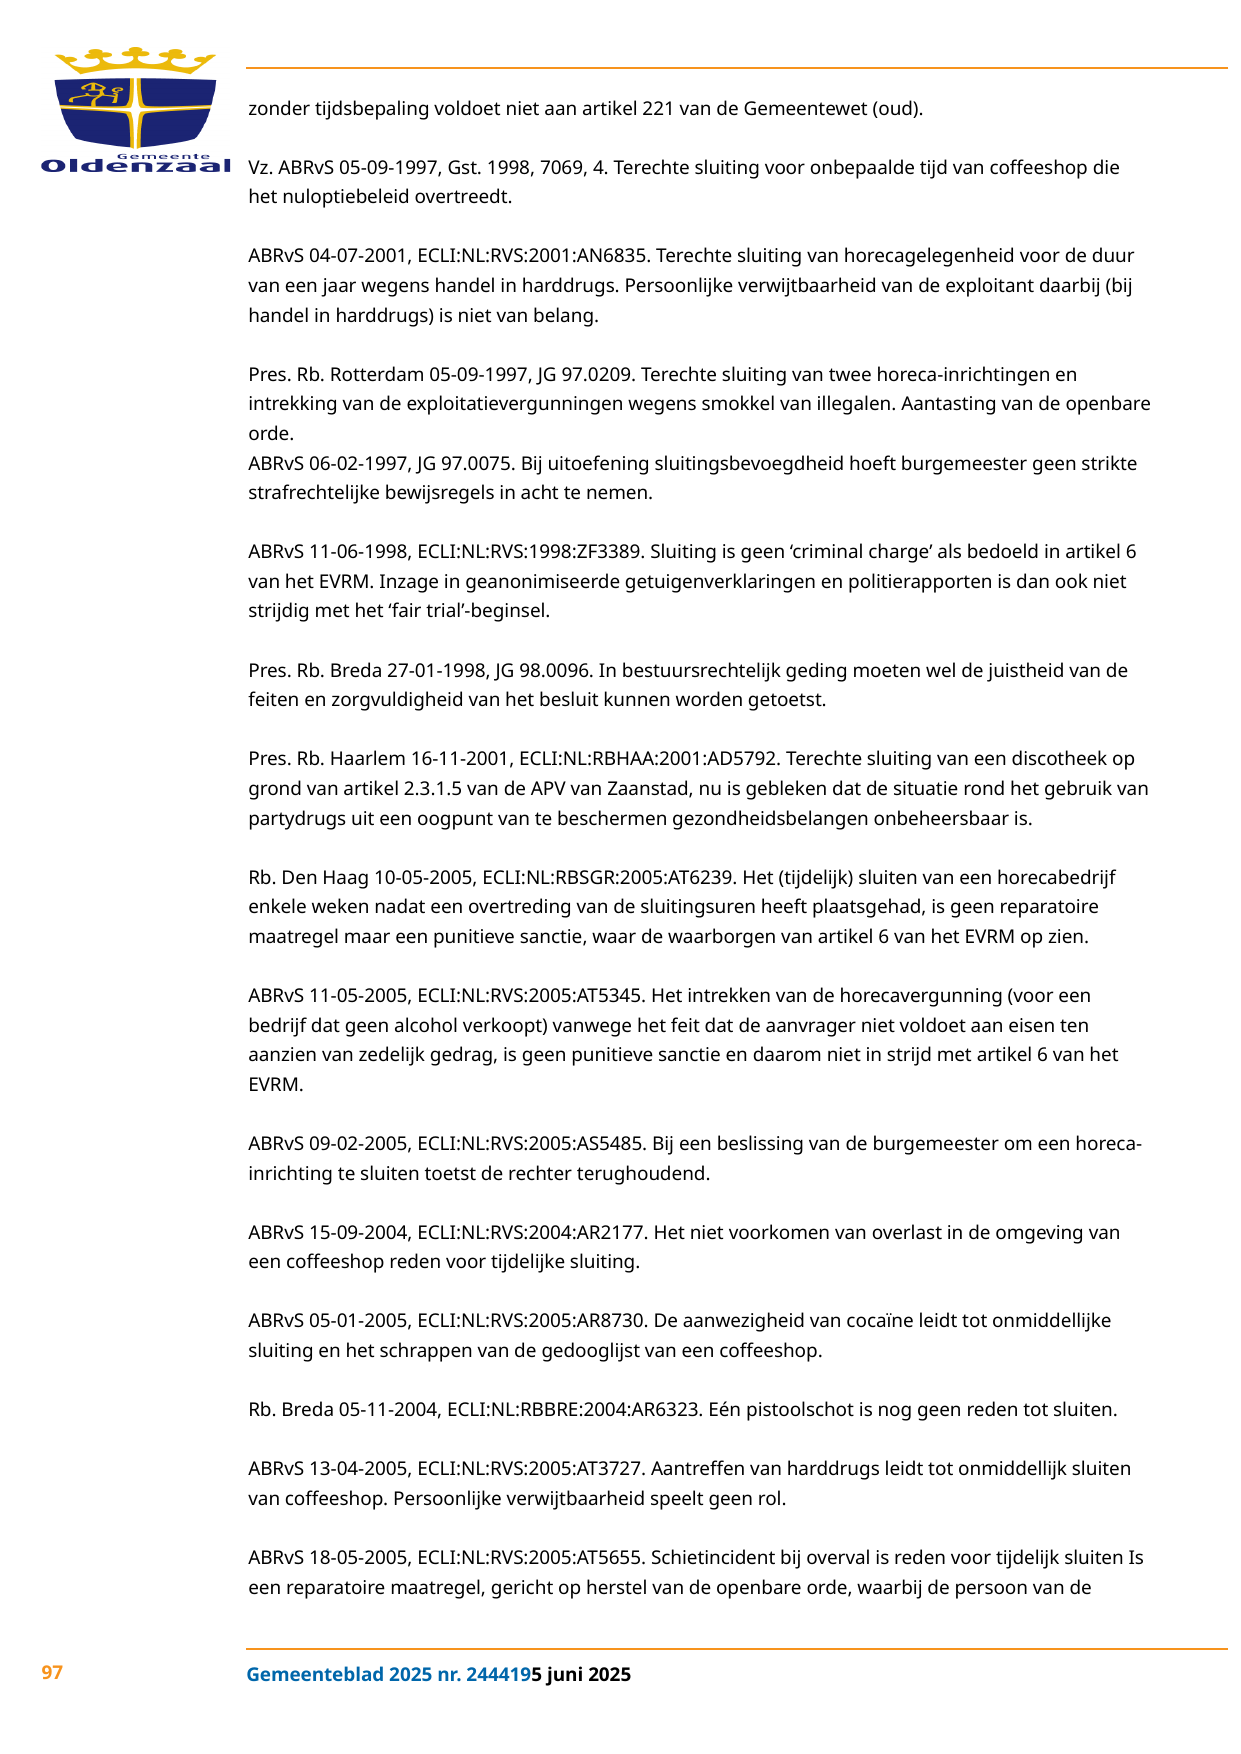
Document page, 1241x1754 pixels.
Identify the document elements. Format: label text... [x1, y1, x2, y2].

text ABRvS 11-06-1998, ECLI:NL:RVS:1998:ZF3389. Sluiting is geen ‘criminal charge’ als bedoeld in artikel 6 van het EVRM. Inzage in geanonimiseerde getuigenverklaringen en politierapporten is dan ook niet strijdig met het ‘fair trial’-beginsel. [248, 538, 1152, 623]
picture [41, 47, 231, 172]
text ABRvS 06-02-1997, JG 97.0075. Bij uitoefening sluitingsbevoegdheid hoeft burgemeester geen strikte strafrechtelijke bewijsregels in acht te nemen. [248, 450, 1152, 505]
text ABRvS 18-05-2005, ECLI:NL:RVS:2005:AT5655. Schietincident bij overval is reden voor tijdelijk sluiten Is een reparatoire maatregel, gericht op herstel van de openbare orde, waarbij de persoon van de [248, 1544, 1152, 1600]
text Rb. Breda 05-11-2004, ECLI:NL:RBBRE:2004:AR6323. Eén pistoolschot is nog geen reden tot sluiten. [248, 1396, 1152, 1422]
text Pres. Rb. Breda 27-01-1998, JG 98.0096. In bestuursrechtelijk geding moeten wel de juistheid van de feiten en zorgvuldigheid van het besluit kunnen worden getoetst. [248, 657, 1152, 712]
text Pres. Rb. Haarlem 16-11-2001, ECLI:NL:RBHAA:2001:AD5792. Terechte sluiting van een discotheek op grond van artikel 2.3.1.5 van de APV van Zaanstad, nu is gebleken dat de situatie rond het gebruik van partydrugs uit een oogpunt van te beschermen gezondheidsbelangen onbeheersbaar is. [248, 746, 1152, 831]
text ABRvS 05-01-2005, ECLI:NL:RVS:2005:AR8730. De aanwezigheid van cocaïne leidt tot onmiddellijke sluiting en het schrappen van de gedooglijst van een coffeeshop. [248, 1308, 1152, 1363]
text zonder tijdsbepaling voldoet niet aan artikel 221 van de Gemeentewet (oud). [248, 95, 1152, 121]
text ABRvS 15-09-2004, ECLI:NL:RVS:2004:AR2177. Het niet voorkomen van overlast in de omgeving van een coffeeshop reden voor tijdelijke sluiting. [248, 1219, 1152, 1274]
text Vz. ABRvS 05-09-1997, Gst. 1998, 7069, 4. Terechte sluiting voor onbepaalde tijd van coffeeshop die het nuloptiebeleid overtreedt. [248, 154, 1152, 209]
text ABRvS 04-07-2001, ECLI:NL:RVS:2001:AN6835. Terechte sluiting van horecagelegenheid voor de duur van een jaar wegens handel in harddrugs. Persoonlijke verwijtbaarheid van de exploitant daarbij (bij handel in harddrugs) is niet van belang. [248, 243, 1152, 328]
text ABRvS 09-02-2005, ECLI:NL:RVS:2005:AS5485. Bij een beslissing van de burgemeester om een horeca-inrichting te sluiten toetst de rechter terughoudend. [248, 1130, 1152, 1186]
text ABRvS 11-05-2005, ECLI:NL:RVS:2005:AT5345. Het intrekken van de horecavergunning (voor een bedrijf dat geen alcohol verkoopt) vanwege het feit dat de aanvrager niet voldoet aan eisen ten aanzien van zedelijk gedrag, is geen punitieve sanctie en daarom niet in strijd met artikel 6 van het EVRM. [248, 982, 1152, 1097]
text ABRvS 13-04-2005, ECLI:NL:RVS:2005:AT3727. Aantreffen van harddrugs leidt tot onmiddellijk sluiten van coffeeshop. Persoonlijke verwijtbaarheid speelt geen rol. [248, 1456, 1152, 1511]
text Pres. Rb. Rotterdam 05-09-1997, JG 97.0209. Terechte sluiting van twee horeca-inrichtingen en intrekking van de exploitatievergunningen wegens smokkel van illegalen. Aantasting van de openbare orde. [248, 361, 1152, 446]
text Rb. Den Haag 10-05-2005, ECLI:NL:RBSGR:2005:AT6239. Het (tijdelijk) sluiten van een horecabedrijf enkele weken nadat een overtreding van de sluitingsuren heeft plaatsgehad, is geen reparatoire maatregel maar een punitieve sanctie, waar de waarborgen van artikel 6 van het EVRM op zien. [248, 864, 1152, 949]
